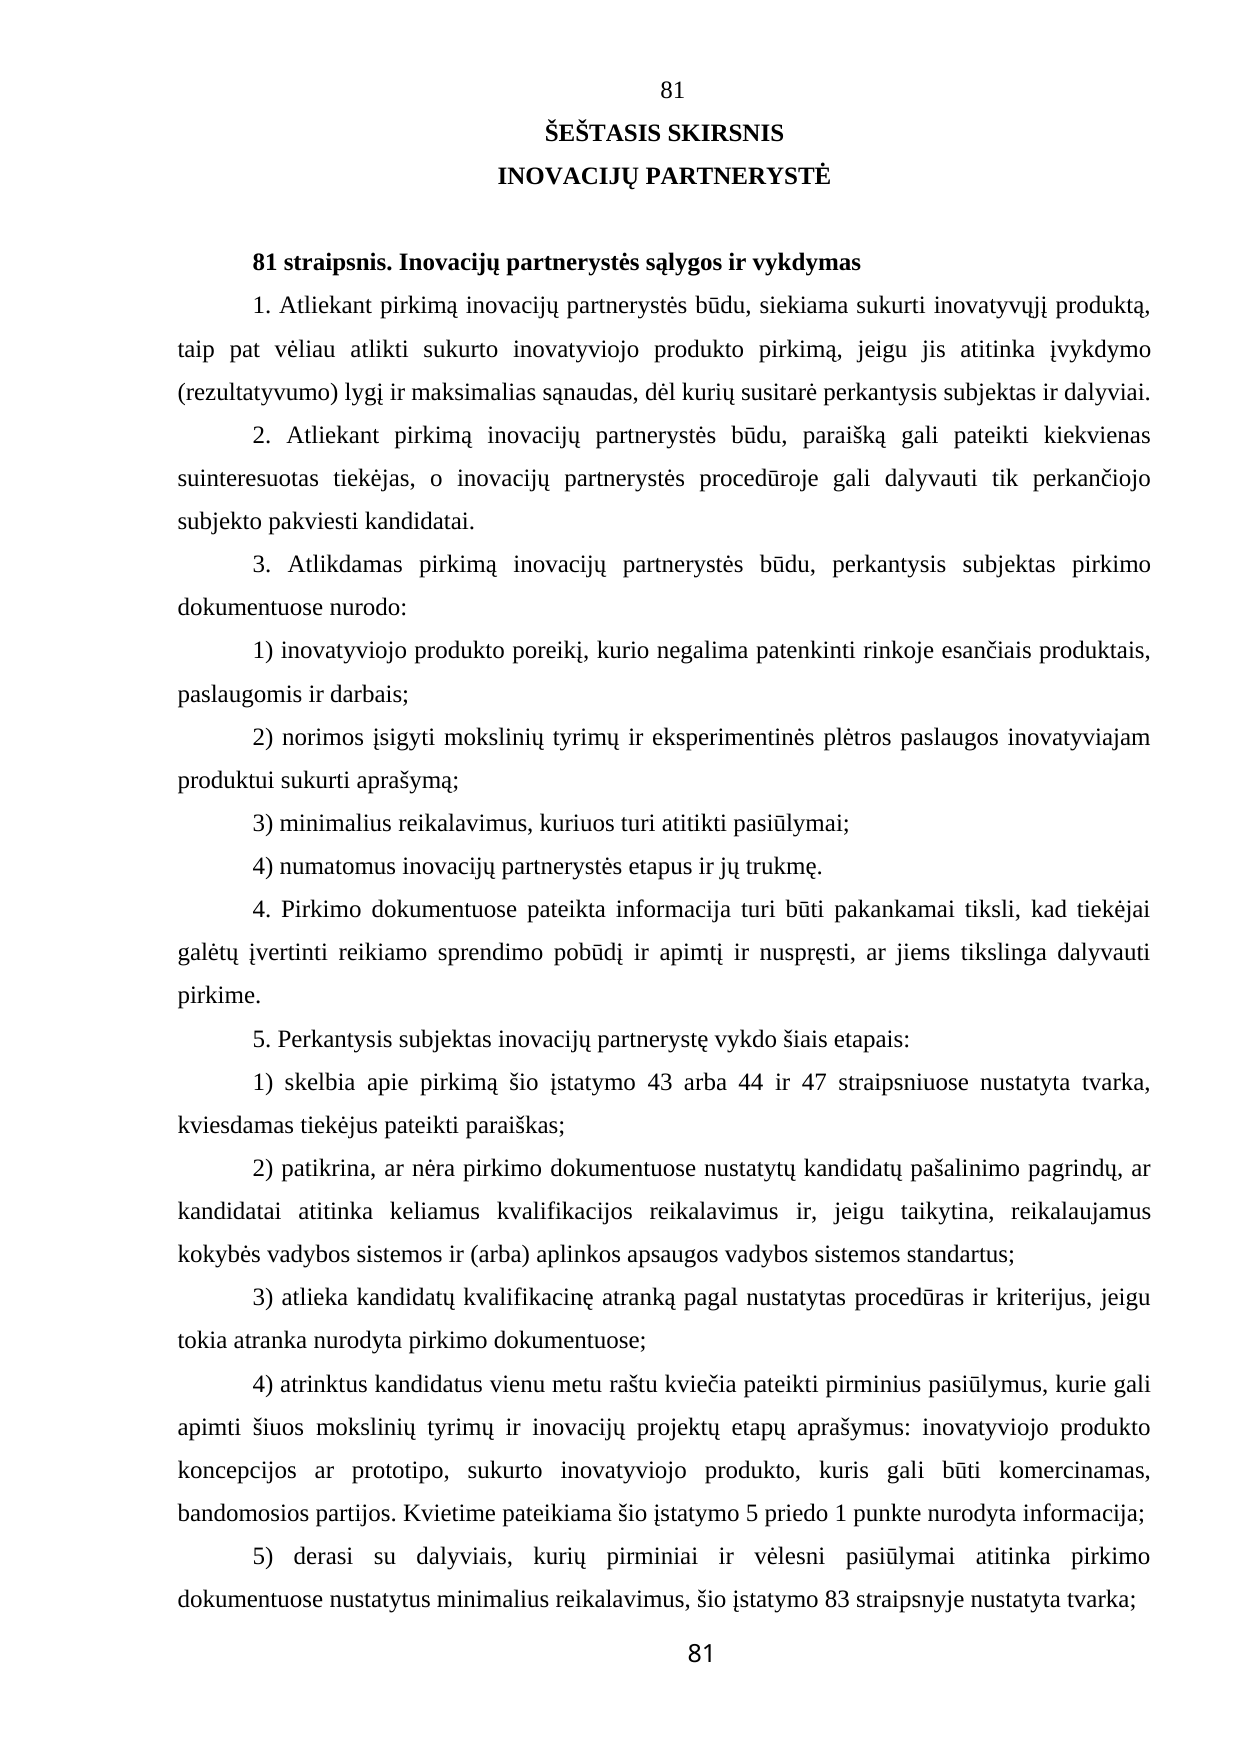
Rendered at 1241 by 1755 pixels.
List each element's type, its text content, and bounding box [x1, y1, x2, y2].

subtitle 1) skelbia apie pirkimą šio įstatymo 43 arba 44 ir 47 straipsniuose nustatyta tvarka, kviesdamas tiekėjus pateikti paraiškas; [177, 1067, 1152, 1139]
text 1. Atliekant pirkimą inovacijų partnerystės būdu, siekiama sukurti inovatyvųjį produktą, taip pat vėliau atlikti sukurto inovatyviojo produkto pirkimą, jeigu jis atitinka įvykdymo (rezultatyvumo) lygį ir maksimalias sąnaudas, dėl kurių susitarė perkantysis subjektas ir dalyviai. [177, 291, 1152, 406]
text 3) atlieka kandidatų kvalifikacinę atranką pagal nustatytas procedūras ir kriterijus, jeigu tokia atranka nurodyta pirkimo dokumentuose; [177, 1282, 1152, 1354]
text 4) atrinktus kandidatus vienu metu raštu kviečia pateikti pirminius pasiūlymus, kurie gali apimti šiuos mokslinių tyrimų ir inovacijų projektų etapų aprašymus: inovatyviojo produkto koncepcijos ar prototipo, sukurto inovatyviojo produkto, kuris gali būti komercinamas, bandomosios partijos. Kvietime pateikiama šio įstatymo 5 priedo 1 punkte nurodyta informacija; [177, 1369, 1152, 1527]
text 2) patikrina, ar nėra pirkimo dokumentuose nustatytų kandidatų pašalinimo pagrindų, ar kandidatai atitinka keliamus kvalifikacijos reikalavimus ir, jeigu taikytina, reikalaujamus kokybės vadybos sistemos ir (arba) aplinkos apsaugos vadybos sistemos standartus; [177, 1153, 1152, 1268]
text 1) inovatyviojo produkto poreikį, kurio negalima patenkinti rinkoje esančiais produktais, paslaugomis ir darbais; [177, 636, 1152, 707]
text 2. Atliekant pirkimą inovacijų partnerystės būdu, paraišką gali pateikti kiekvienas suinteresuotas tiekėjas, o inovacijų partnerystės procedūroje gali dalyvauti tik perkančiojo subjekto pakviesti kandidatai. [177, 420, 1152, 535]
text INOVACIJŲ PARTNERYSTĖ [177, 161, 1152, 190]
text 4) numatomus inovacijų partnerystės etapus ir jų trukmę. [177, 851, 1152, 880]
text ŠEŠTASIS SKIRSNIS [177, 118, 1152, 147]
subtitle 5) derasi su dalyviais, kurių pirminiai ir vėlesni pasiūlymai atitinka pirkimo dokumentuose nustatytus minimalius reikalavimus, šio įstatymo 83 straipsnyje nustatyta tvarka; [177, 1541, 1152, 1613]
text 3. Atlikdamas pirkimą inovacijų partnerystės būdu, perkantysis subjektas pirkimo dokumentuose nurodo: [177, 549, 1152, 621]
text 2) norimos įsigyti mokslinių tyrimų ir eksperimentinės plėtros paslaugos inovatyviajam produktui sukurti aprašymą; [177, 722, 1152, 794]
text 81 straipsnis. Inovacijų partnerystės sąlygos ir vykdymas [177, 247, 1152, 276]
text 4. Pirkimo dokumentuose pateikta informacija turi būti pakankamai tiksli, kad tiekėjai galėtų įvertinti reikiamo sprendimo pobūdį ir apimtį ir nuspręsti, ar jiems tikslinga dalyvauti pirkime. [177, 894, 1152, 1009]
text 5. Perkantysis subjektas inovacijų partnerystę vykdo šiais etapais: [177, 1024, 1152, 1052]
text 3) minimalius reikalavimus, kuriuos turi atitikti pasiūlymai; [177, 808, 1152, 837]
